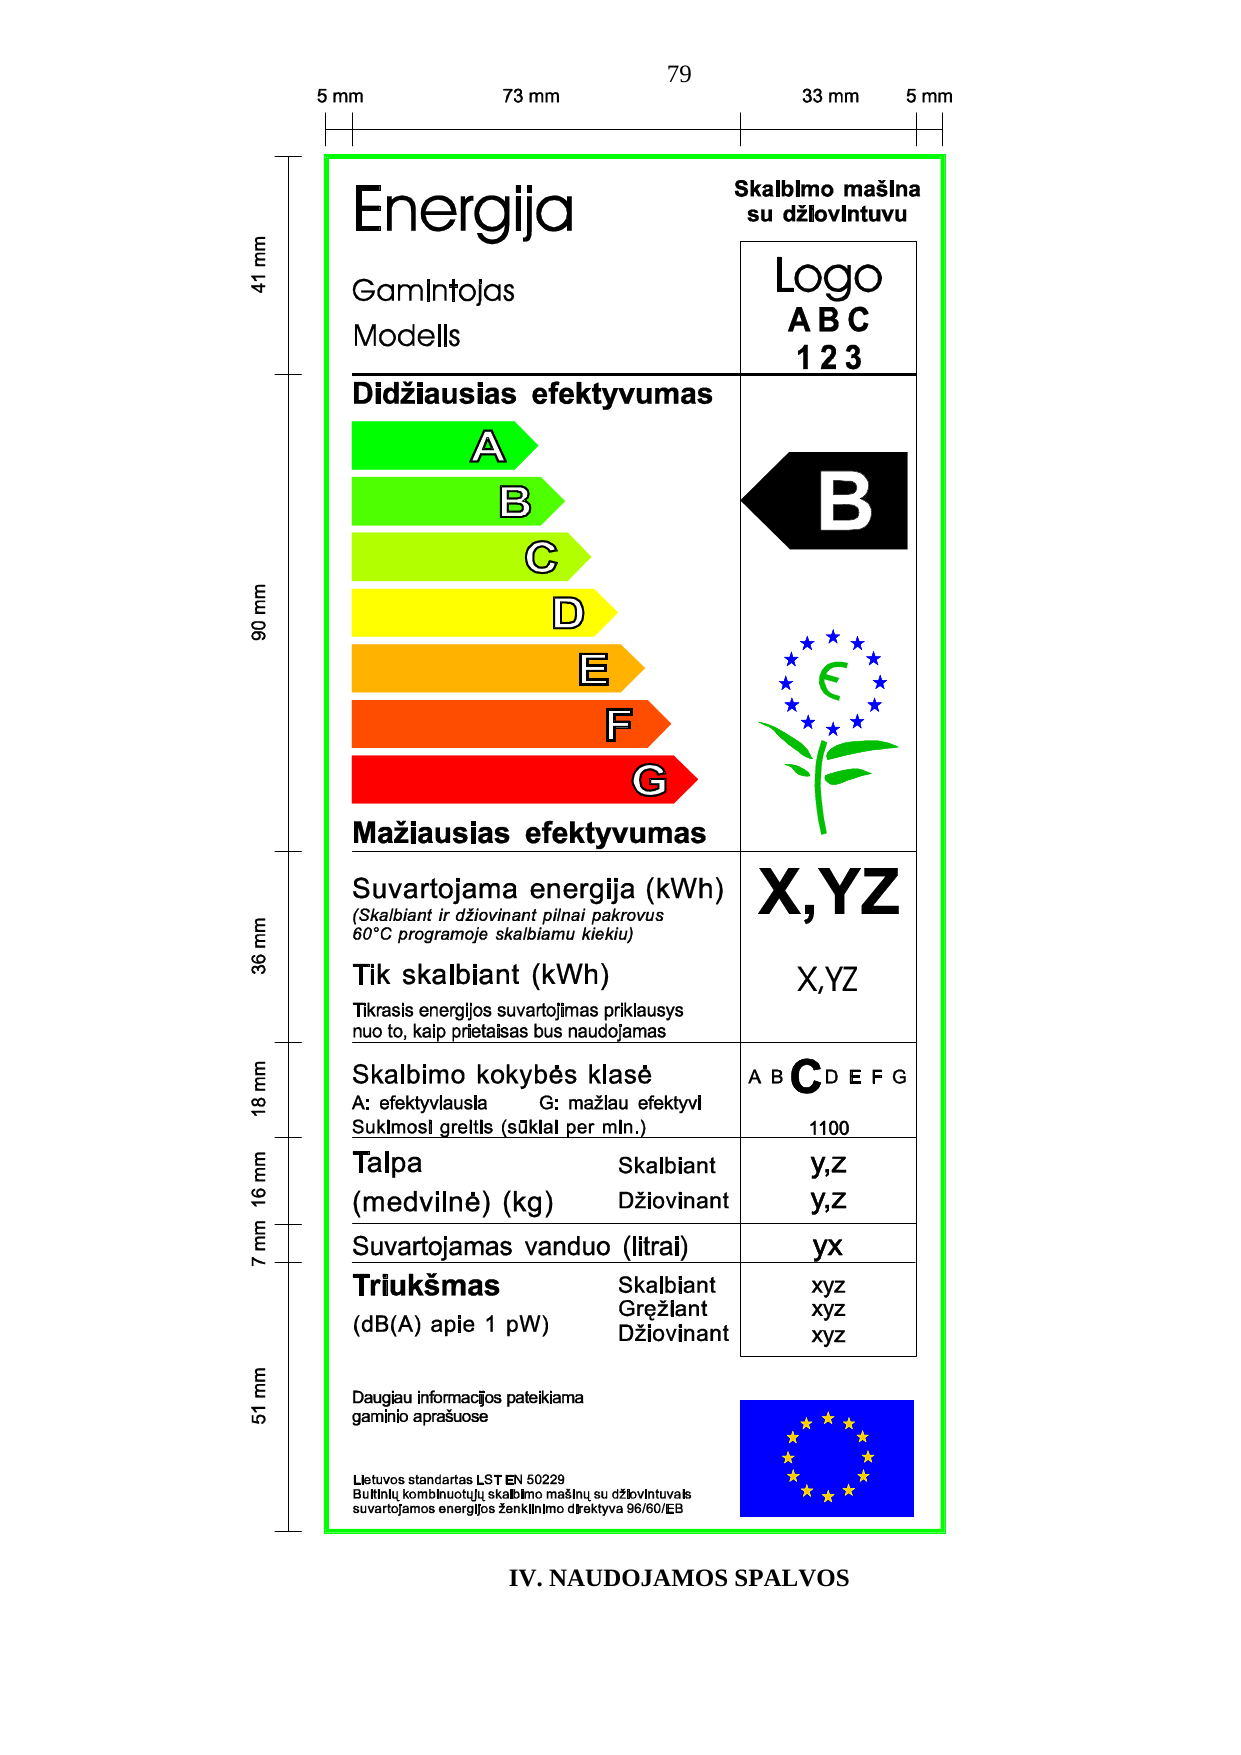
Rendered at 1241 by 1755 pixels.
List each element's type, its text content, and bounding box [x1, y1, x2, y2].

text IV. NAUDOJAMOS SPALVOS [177, 1563, 1181, 1591]
